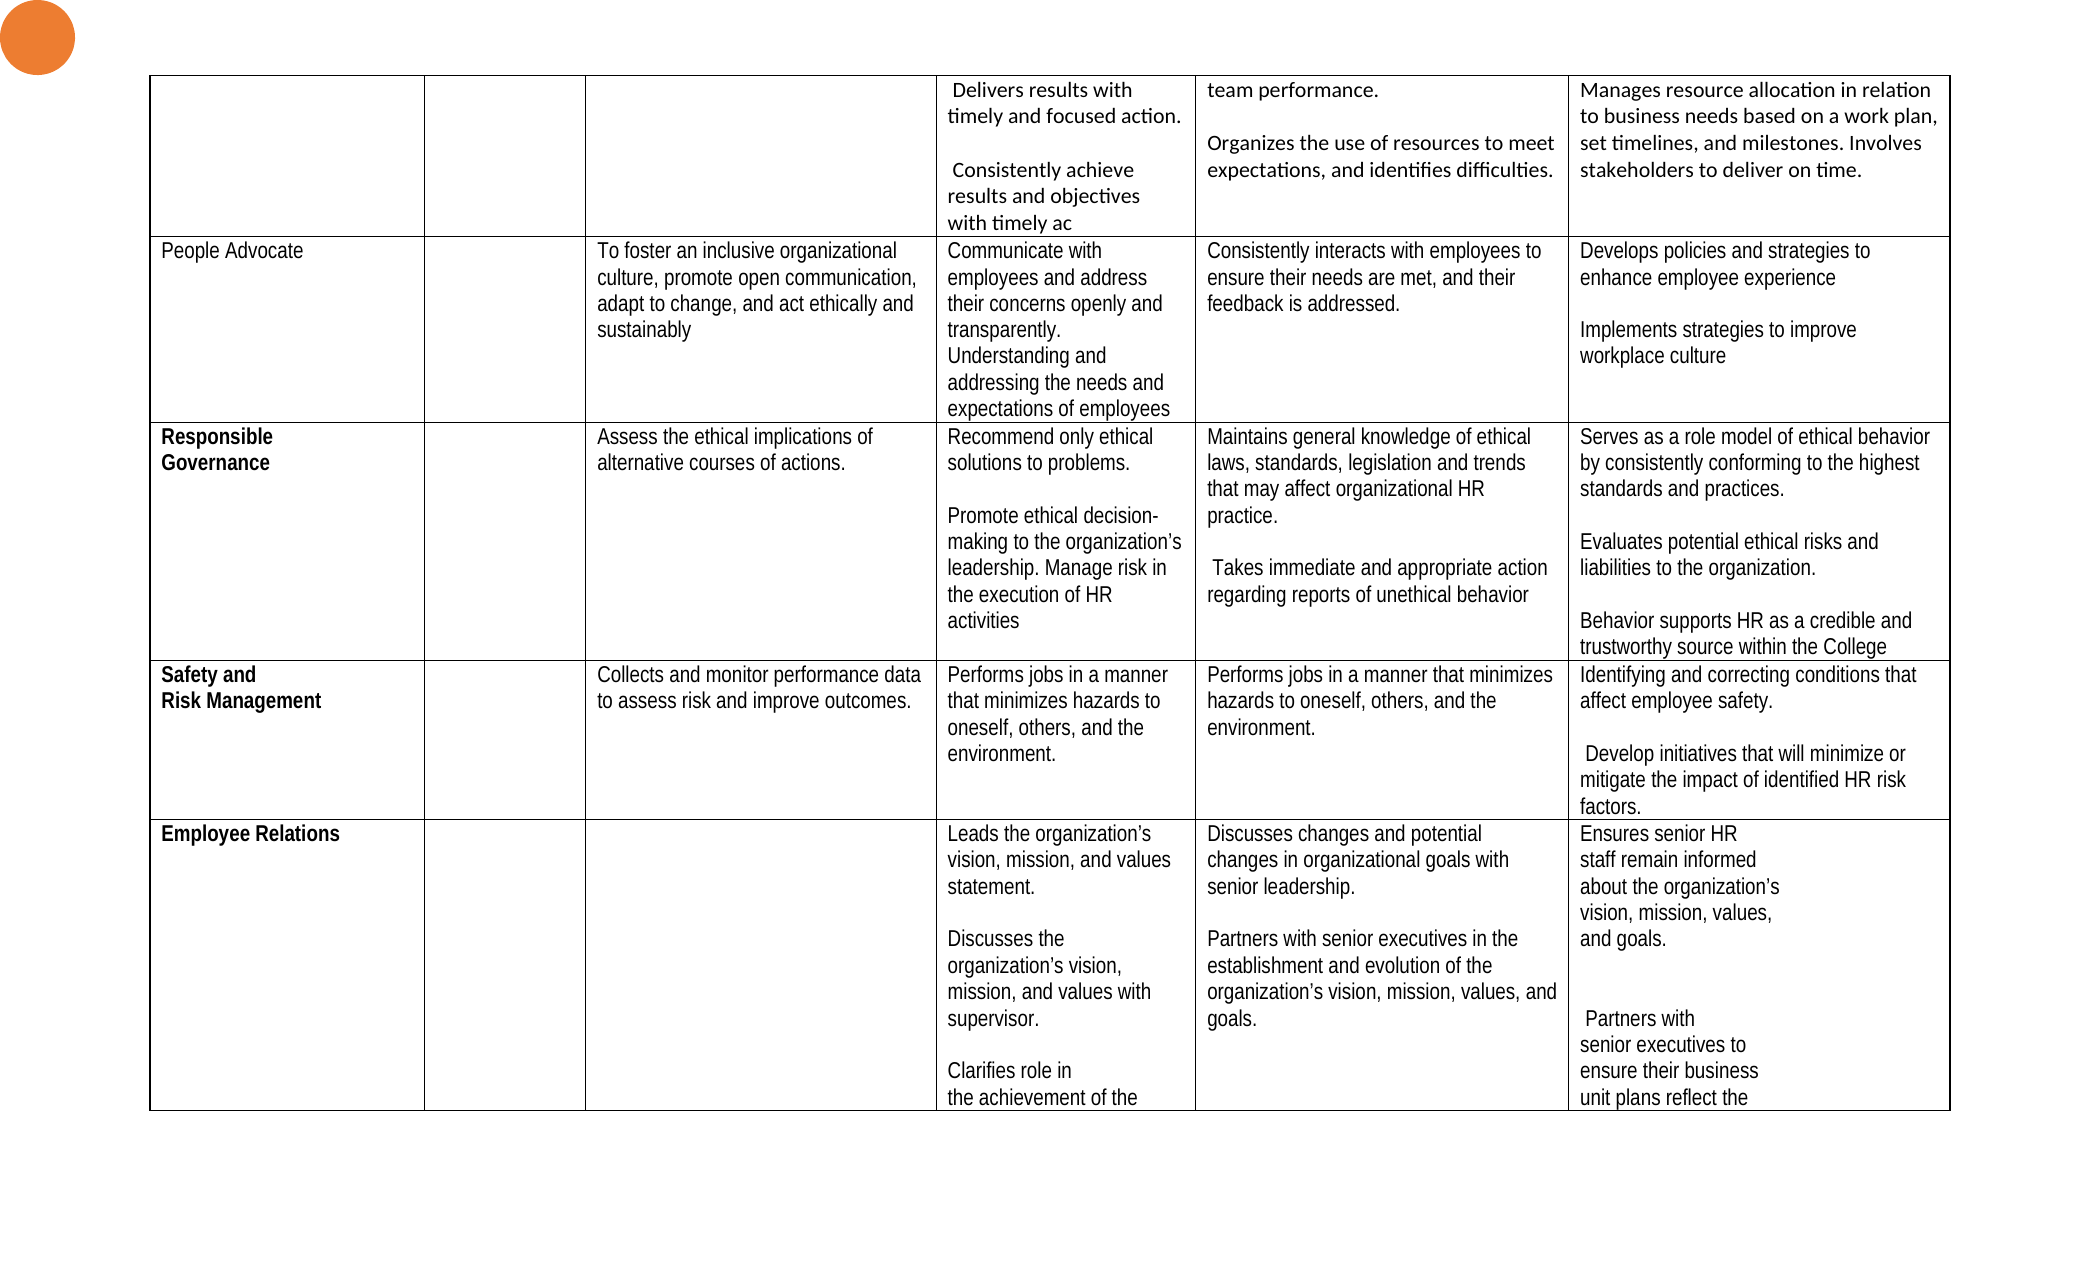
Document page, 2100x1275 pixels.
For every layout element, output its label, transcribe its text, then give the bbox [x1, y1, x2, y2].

table_cell Communicate with employees and address their concerns openly and transparently. Understanding and addressing the needs and expectations of employees [937, 237, 1195, 422]
table_cell [586, 820, 936, 1110]
table_cell Maintains general knowledge of ethical laws, standards, legislation and trends that may affect organizational HR practice. Takes immediate and appropriate action regarding reports of unethical behavior [1196, 423, 1568, 660]
table_cell Responsible Governance [151, 423, 424, 660]
table_cell Performs jobs in a manner that minimizes hazards to oneself, others, and the environment. [1196, 661, 1568, 819]
table_cell Collects and monitor performance data to assess risk and improve outcomes. [586, 661, 936, 819]
table_cell Identifying and correcting conditions that affect employee safety. Develop initiatives that will minimize or mitigate the impact of identified HR risk factors. [1569, 661, 1949, 819]
table_cell Safety and Risk Management [151, 661, 424, 819]
table_cell [425, 237, 585, 422]
table_cell [425, 820, 585, 1110]
table_cell Serves as a role model of ethical behavior by consistently conforming to the highest standards and practices. Evaluates potential ethical risks and liabilities to the organization. Behavior supports HR as a credible and trustworthy source within the College [1569, 423, 1949, 660]
table_cell Ensures senior HR staff remain informed about the organization’s vision, mission, values, and goals. Partners with senior executives to ensure their business unit plans reflect the [1569, 820, 1949, 1110]
table_cell Consistently interacts with employees to ensure their needs are met, and their feedback is addressed. [1196, 237, 1568, 422]
table_cell Discusses changes and potential changes in organizational goals with senior leadership. Partners with senior executives in the establishment and evolution of the organization’s vision, mission, values, and goals. [1196, 820, 1568, 1110]
table_cell [425, 76, 585, 236]
table_cell To foster an inclusive organizational culture, promote open communication, adapt to change, and act ethically and sustainably [586, 237, 936, 422]
table_cell Delivers results with timely and focused action. Consistently achieve results and objectives with timely ac [937, 76, 1195, 236]
table_cell People Advocate [151, 237, 424, 422]
table_cell Performs jobs in a manner that minimizes hazards to oneself, others, and the environment. [937, 661, 1195, 819]
table_cell Leads the organization’s vision, mission, and values statement. Discusses the organization’s vision, mission, and values with supervisor. Clarifies role in the achievement of the [937, 820, 1195, 1110]
table_cell Manages resource allocation in relation to business needs based on a work plan, set timelines, and milestones. Involves stakeholders to deliver on time. [1569, 76, 1949, 236]
table_cell Recommend only ethical solutions to problems. Promote ethical decision-making to the organization’s leadership. Manage risk in the execution of HR activities [937, 423, 1195, 660]
table_cell [151, 76, 424, 236]
table_cell Employee Relations [151, 820, 424, 1110]
table_cell [425, 661, 585, 819]
table_cell team performance. Organizes the use of resources to meet expectations, and identifies difficulties. [1196, 76, 1568, 236]
table_cell Assess the ethical implications of alternative courses of actions. [586, 423, 936, 660]
table_cell Develops policies and strategies to enhance employee experience Implements strategies to improve workplace culture [1569, 237, 1949, 422]
table_cell [586, 76, 936, 236]
table_cell [425, 423, 585, 660]
